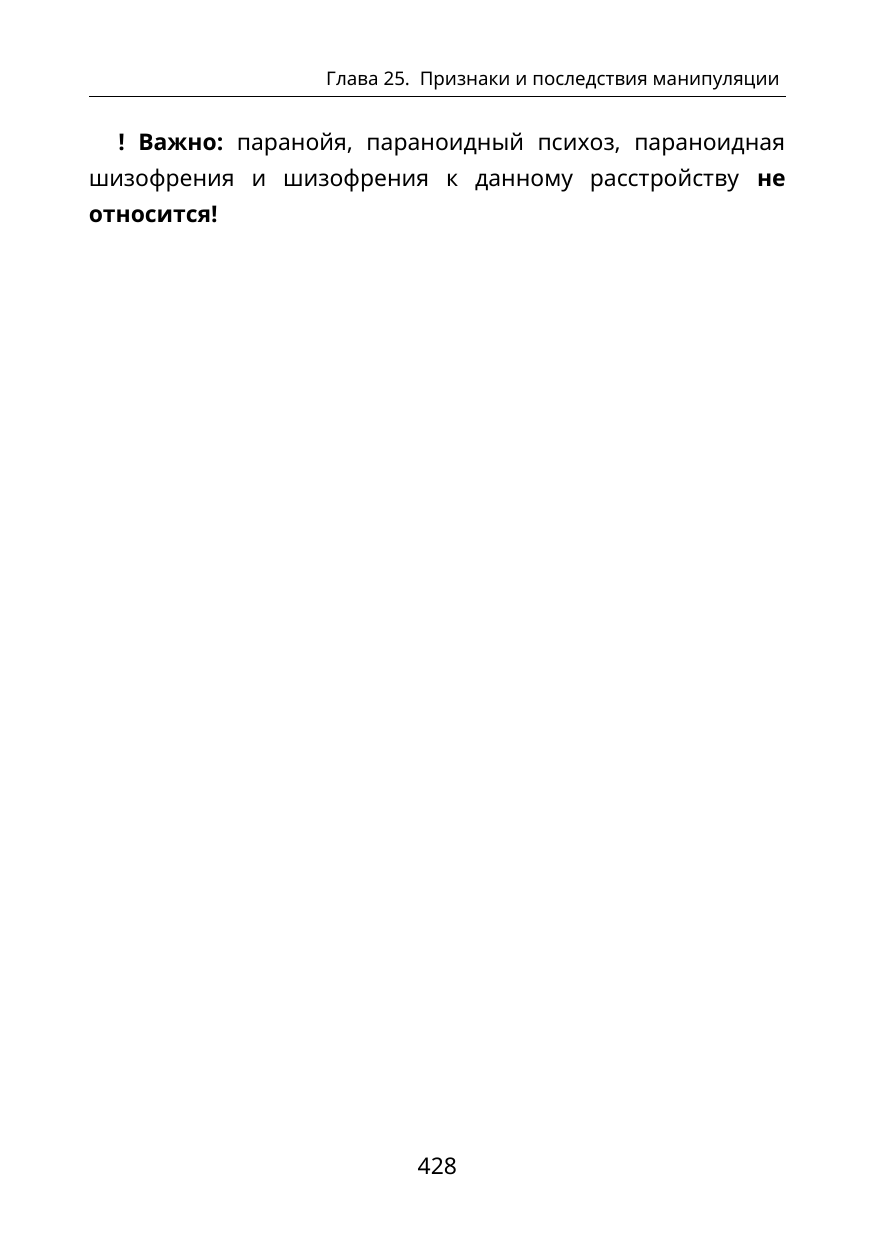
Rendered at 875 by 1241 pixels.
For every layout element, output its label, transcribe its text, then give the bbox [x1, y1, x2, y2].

text ! Важно: паранойя, параноидный психоз, параноидная шизофрения и шизофрения к данному расстройству не относится! [88, 126, 786, 229]
